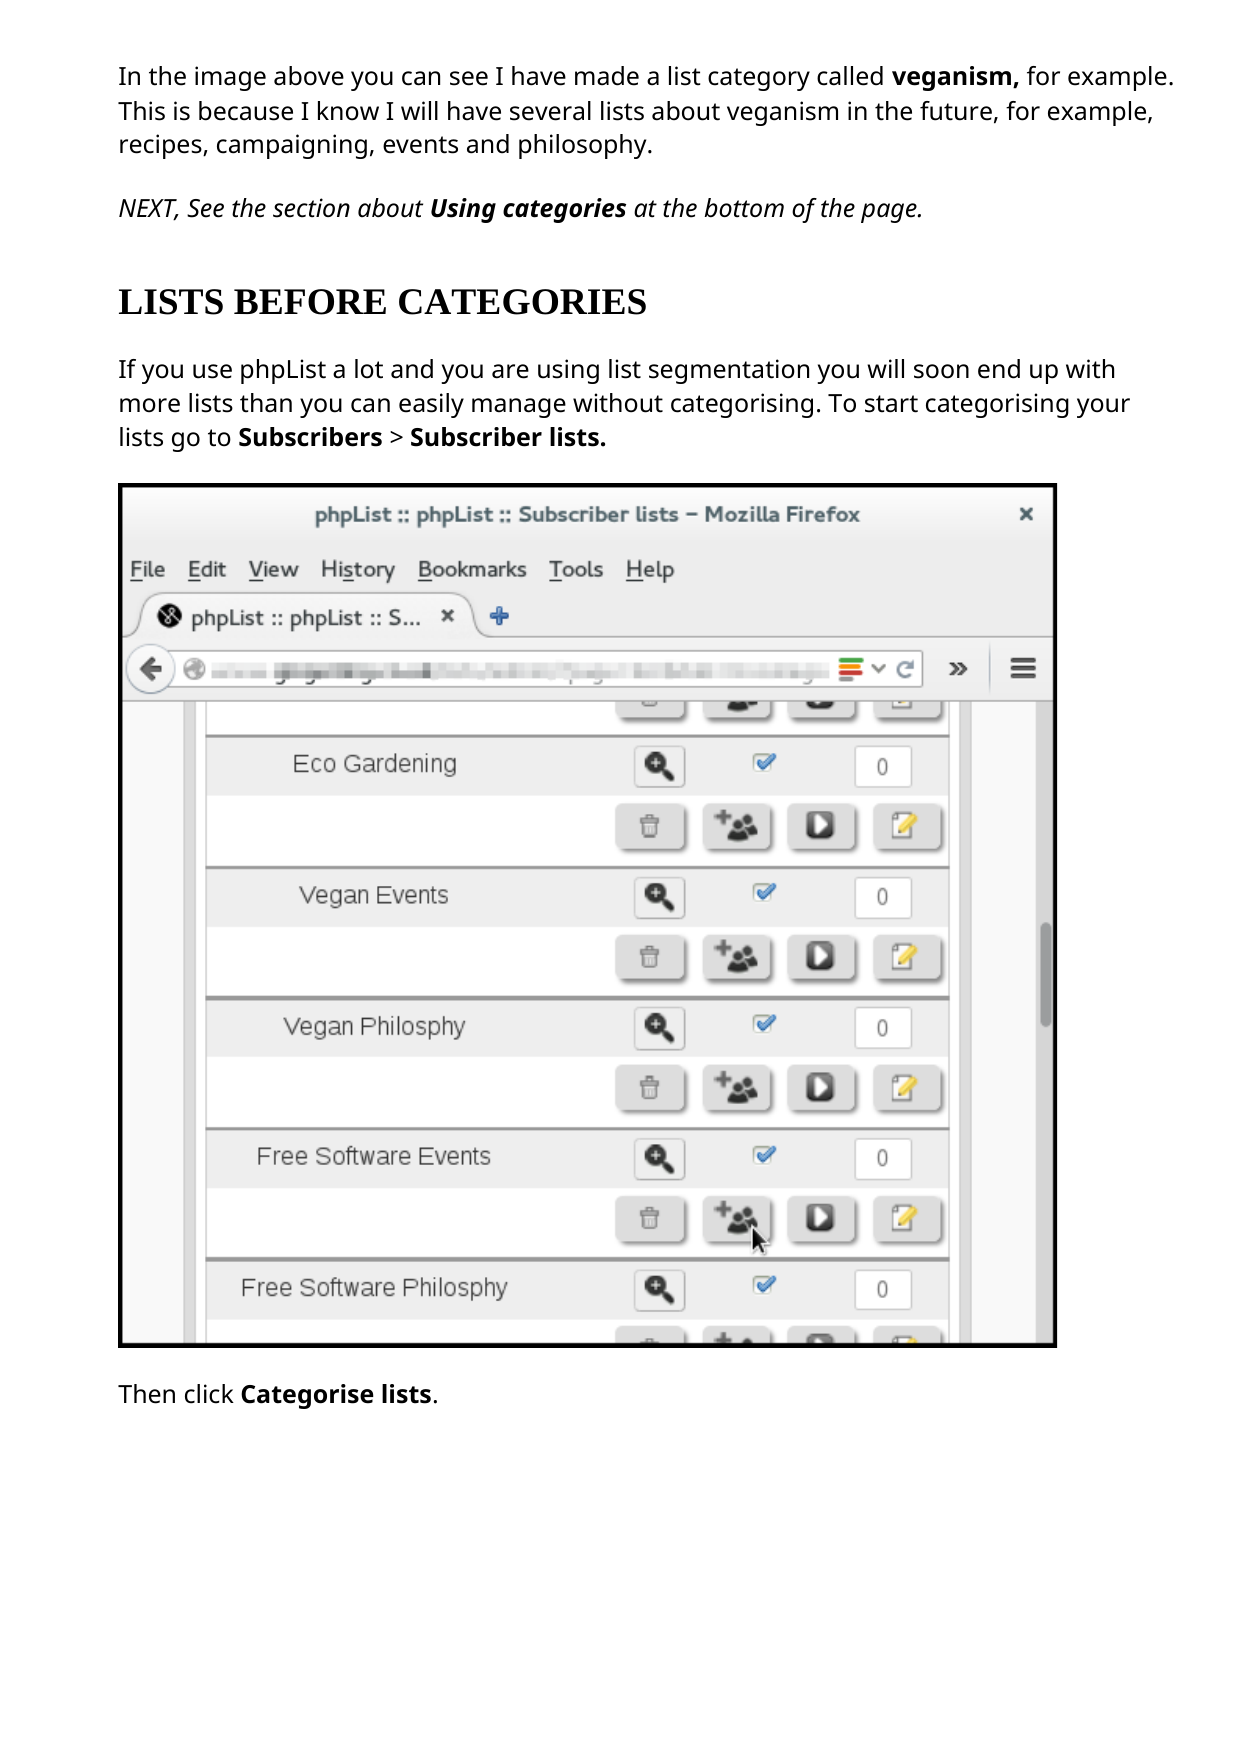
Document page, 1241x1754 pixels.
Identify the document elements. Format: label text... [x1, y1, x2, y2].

picture [118, 483, 1058, 1348]
subtitle Lists before categories [118, 279, 1181, 322]
text If you use phpList a lot and you are using list segmentation you will soon end up with more lists than you can easily manage without categorising. To start categorising your lists go to Subscribers > Subscriber lists. [118, 352, 1181, 454]
text In the image above you can see I have made a list category called veganism, for example. This is because I know I will have several lists about veganism in the future, for example, recipes, campaigning, events and philosophy. [118, 59, 1181, 161]
text NEXT, See the section about Using categories at the bottom of the page. [118, 191, 1181, 225]
text Then click Categorise lists. [118, 1377, 1181, 1411]
